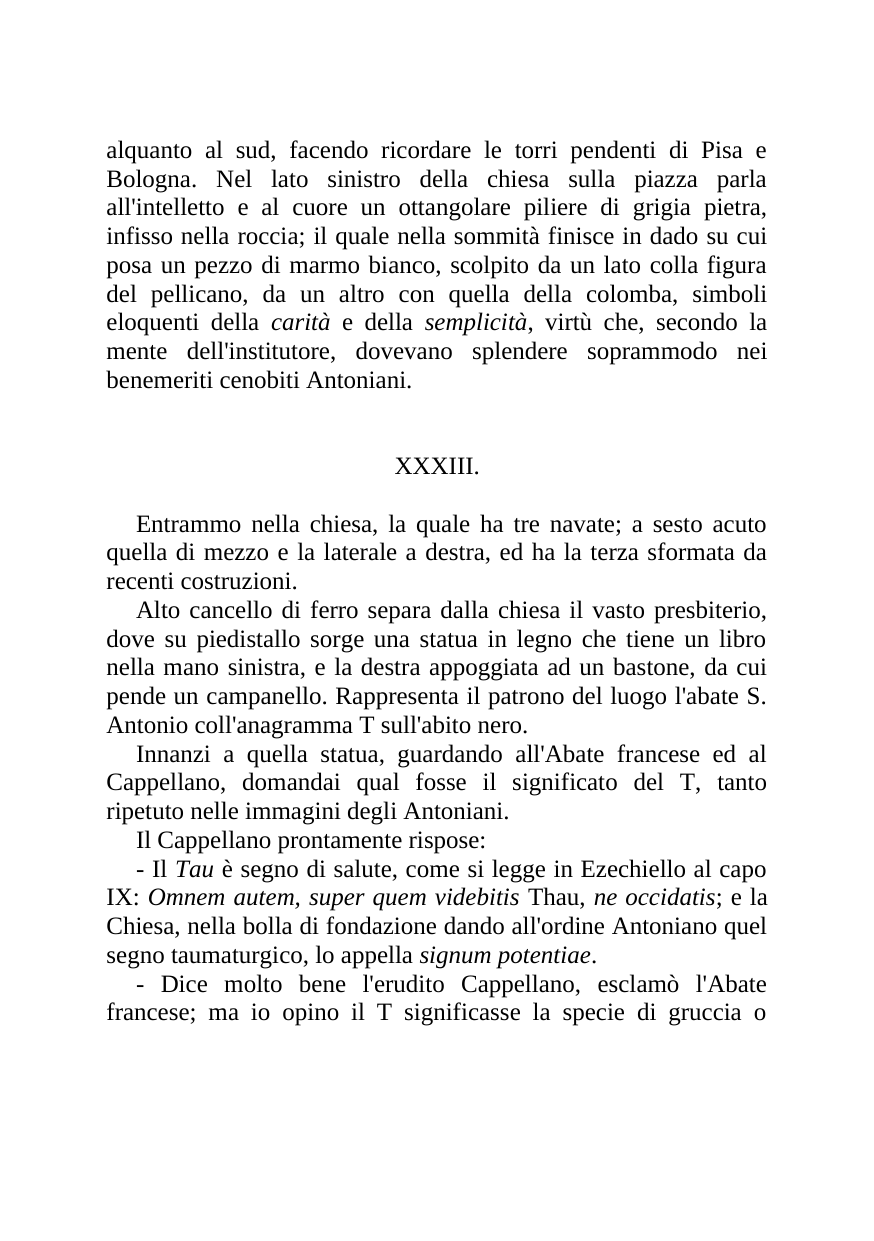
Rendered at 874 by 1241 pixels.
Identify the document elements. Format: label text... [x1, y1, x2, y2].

text - Il Tau è segno di salute, come si legge in Ezechiello al capo IX: Omnem autem, super quem videbitis Thau, ne occidatis; e la Chiesa, nella bolla di fondazione dando all'ordine Antoniano quel segno taumaturgico, lo appella signum potentiae. [106, 854, 768, 969]
text alquanto al sud, facendo ricordare le torri pendenti di Pisa e Bologna. Nel lato sinistro della chiesa sulla piazza parla all'intelletto e al cuore un ottangolare piliere di grigia pietra, infisso nella roccia; il quale nella sommità finisce in dado su cui posa un pezzo di marmo bianco, scolpito da un lato colla figura del pellicano, da un altro con quella della colomba, simboli eloquenti della carità e della semplicità, virtù che, secondo la mente dell'institutore, dovevano splendere soprammodo nei benemeriti cenobiti Antoniani. [106, 135, 768, 394]
text XXXIII. [106, 451, 768, 480]
text - Dice molto bene l'erudito Cappellano, esclamò l'Abate francese; ma io opino il T significasse la specie di gruccia o [106, 969, 768, 1026]
text Il Cappellano prontamente rispose: [106, 825, 768, 854]
text Entrammo nella chiesa, la quale ha tre navate; a sesto acuto quella di mezzo e la laterale a destra, ed ha la terza sformata da recenti costruzioni. [106, 509, 768, 595]
text Innanzi a quella statua, guardando all'Abate francese ed al Cappellano, domandai qual fosse il significato del T, tanto ripetuto nelle immagini degli Antoniani. [106, 739, 768, 825]
text Alto cancello di ferro separa dalla chiesa il vasto presbiterio, dove su piedistallo sorge una statua in legno che tiene un libro nella mano sinistra, e la destra appoggiata ad un bastone, da cui pende un campanello. Rappresenta il patrono del luogo l'abate S. Antonio coll'anagramma T sull'abito nero. [106, 595, 768, 739]
